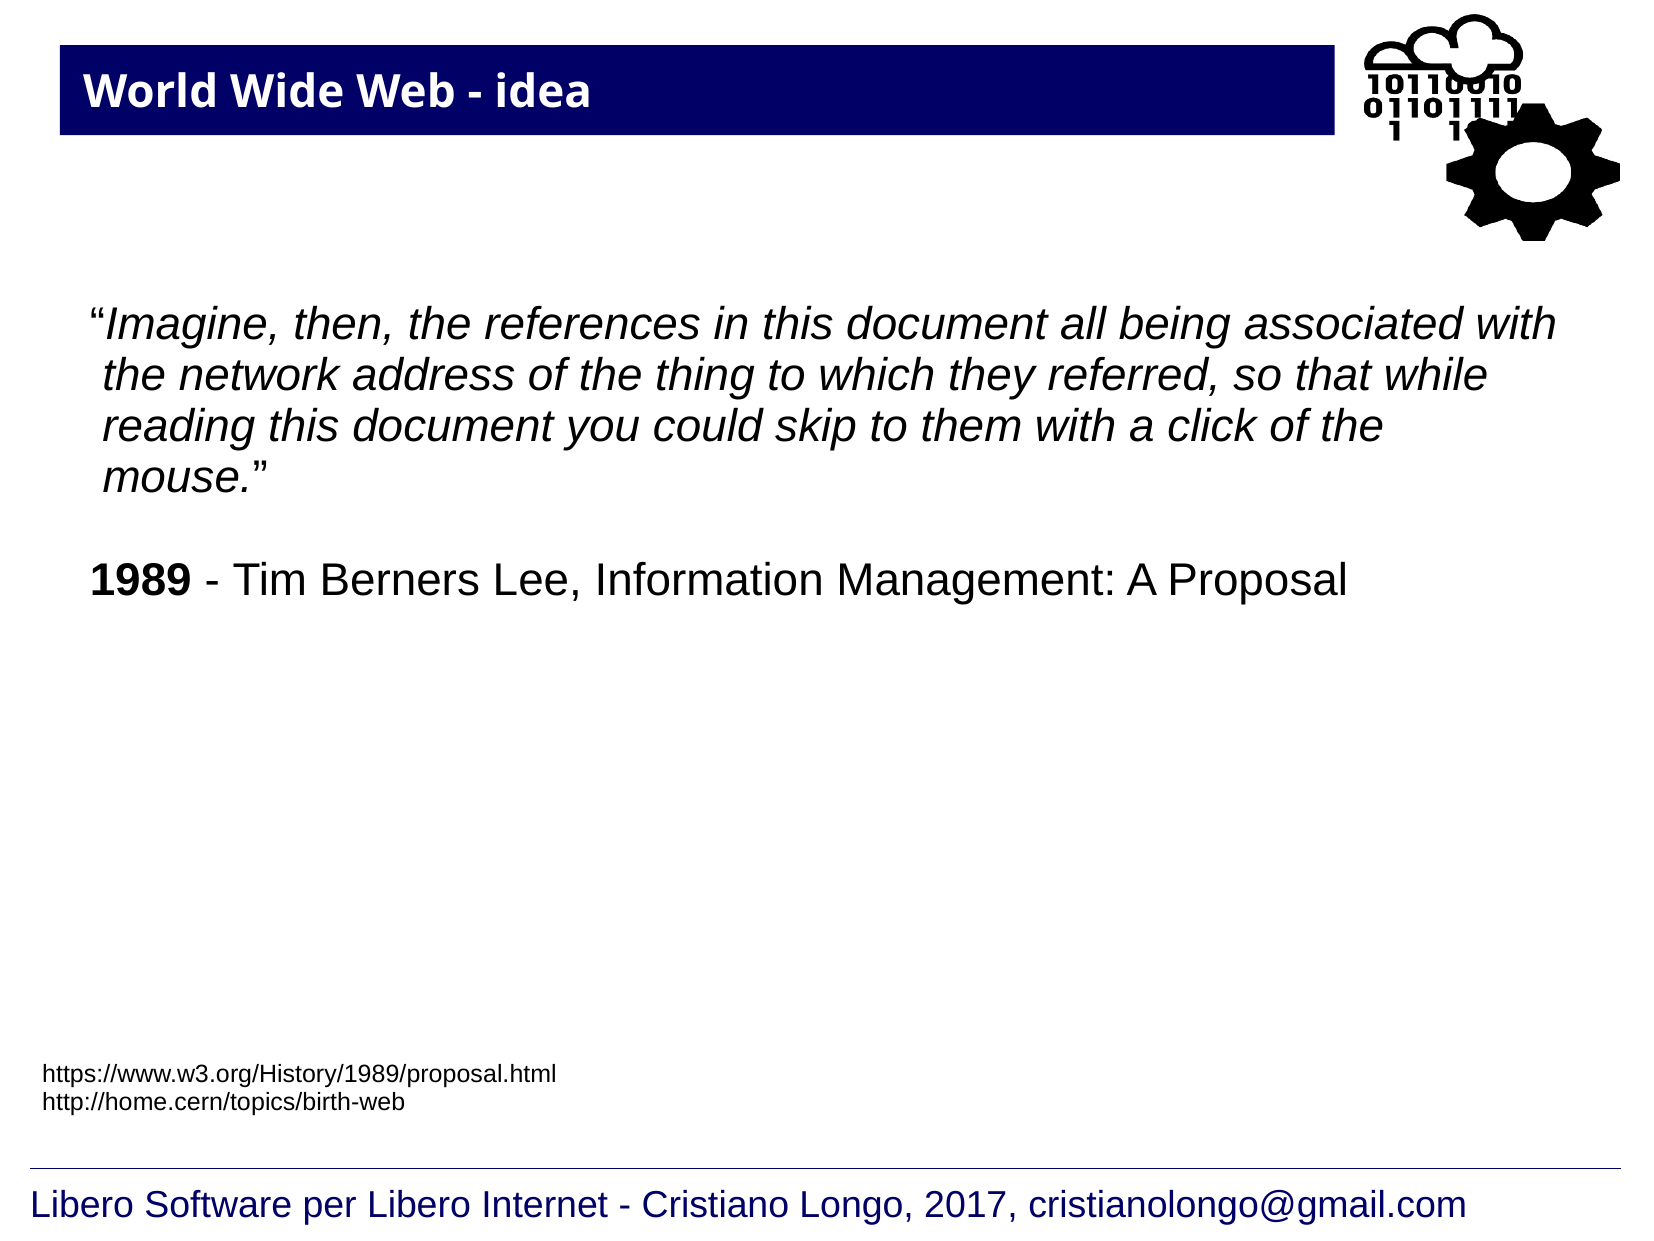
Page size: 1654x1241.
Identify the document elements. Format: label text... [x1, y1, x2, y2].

text_box https://www.w3.org/History/1989/proposal.html http://home.cern/topics/birth-web [27, 1052, 1603, 1152]
text_box Libero Software per Libero Internet - Cristiano Longo, 2017, cristianolongo@gmail.com [15, 1168, 1653, 1241]
text_box “Imagine, then, the references in this document all being associated with the network address of the thing to which they referred, so that while reading this document you could skip to them with a click of the mouse.” 1989 - Tim Berners Lee, Information Management: A Proposal [75, 290, 1575, 613]
list World Wide Web - idea [59, 45, 1335, 136]
picture [1364, 14, 1620, 241]
